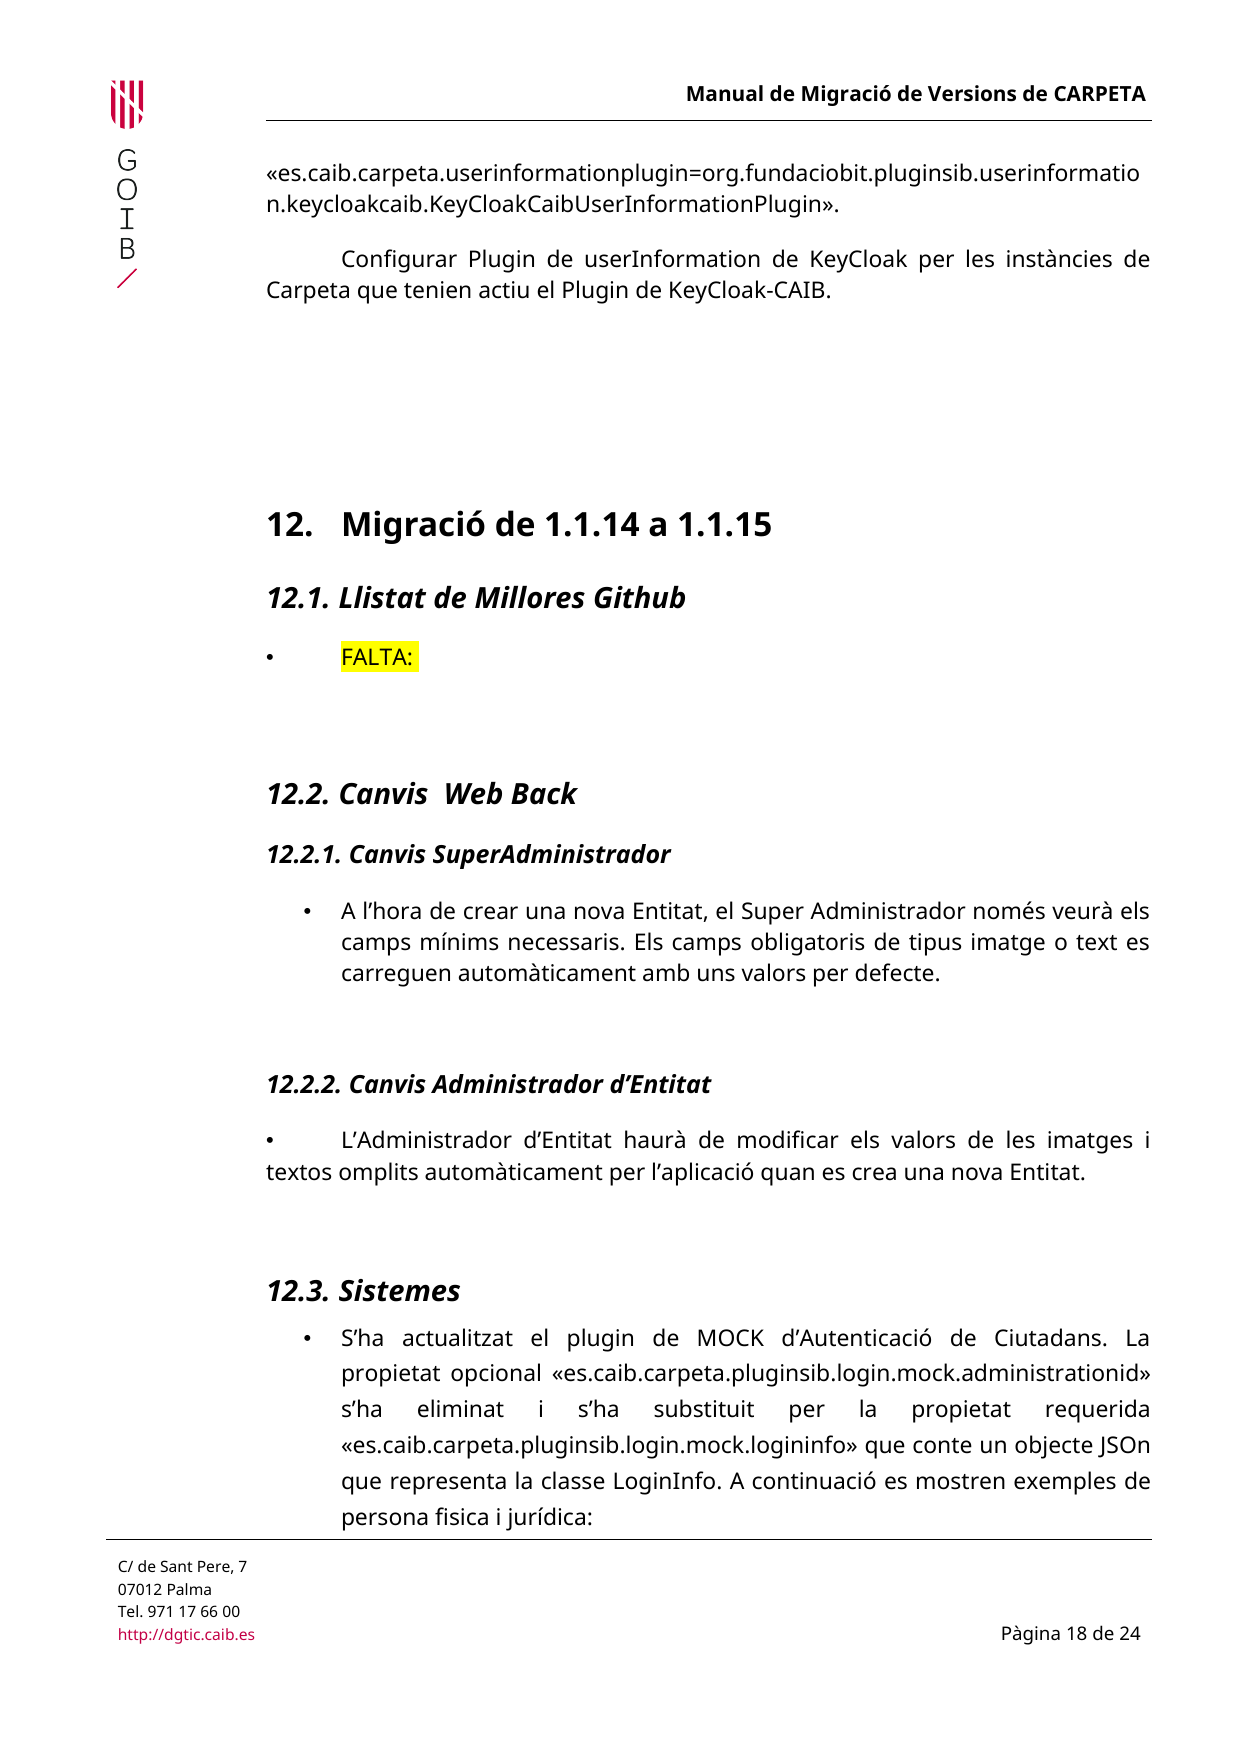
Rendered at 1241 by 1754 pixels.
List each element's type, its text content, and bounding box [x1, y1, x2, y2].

list S’ha actualitzat el plugin de MOCK d’Autenticació de Ciutadans. La propietat opcional «es.caib.carpeta.pluginsib.login.mock.administrationid» s’ha eliminat i s’ha substituit per la propietat requerida «es.caib.carpeta.pluginsib.login.mock.logininfo» que conte un objecte JSOn que representa la classe LoginInfo. A continuació es mostren exemples de persona fisica i jurídica: [303, 1321, 1152, 1532]
subtitle Canvis SuperAdministrador [266, 837, 1152, 871]
subtitle Canvis Administrador d’Entitat [266, 1067, 1152, 1101]
subtitle Llistat de Millores Github [266, 577, 1152, 617]
picture [82, 57, 172, 319]
list FALTA: [266, 641, 1152, 672]
list A l’hora de crear una nova Entitat, el Super Administrador només veurà els camps mínims necessaris. Els camps obligatoris de tipus imatge o text es carreguen automàticament amb uns valors per defecte. [303, 895, 1152, 988]
subtitle Sistemes [266, 1270, 1152, 1310]
subtitle Canvis Web Back [266, 773, 1152, 813]
list «es.caib.carpeta.userinformationplugin=org.fundaciobit.pluginsib.userinformation.keycloakcaib.KeyCloakCaibUserInformationPlugin». [266, 156, 1152, 219]
subtitle Migració de 1.1.14 a 1.1.15 [266, 500, 1152, 546]
list Configurar Plugin de userInformation de KeyCloak per les instàncies de Carpeta que tenien actiu el Plugin de KeyCloak-CAIB. [266, 242, 1152, 305]
list L’Administrador d’Entitat haurà de modificar els valors de les imatges i textos omplits automàticament per l’aplicació quan es crea una nova Entitat. [266, 1124, 1152, 1187]
